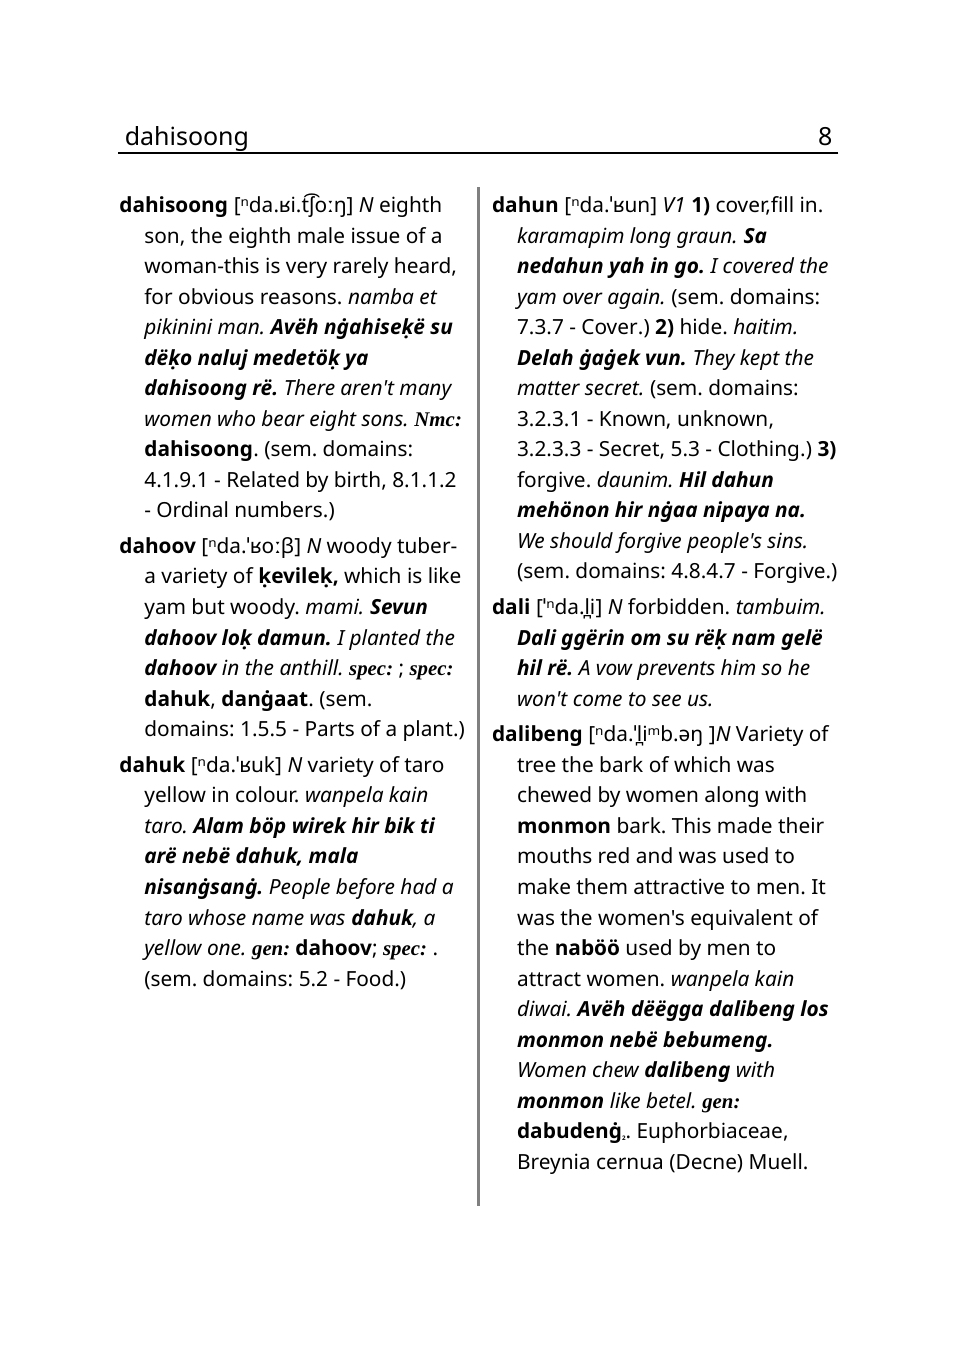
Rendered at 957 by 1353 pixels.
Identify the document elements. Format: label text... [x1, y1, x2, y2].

text dali [ˈⁿda.l̪i] N forbidden. tambuim. Dali ggërin om su rëḳ nam gelë hil rë. A vow prevents him so he won't come to see us. [492, 589, 837, 716]
text dahoov [ⁿda.ˈʁoːβ] N woody tuber-a variety of ḳevileḳ, which is like yam but woody. mami. Sevun dahoov loḳ damun. I planted the dahoov in the anthill. spec: ; spec: dahuk, danġaat. (sem. domains: 1.5.5 - Parts of a plant.) [119, 528, 465, 747]
text dahun [ⁿda.ˈʁun] V1 1) cover,fill in. karamapim long graun. Sa nedahun yah in go. I covered the yam over again. (sem. domains: 7.3.7 - Cover.) 2) hide. haitim. Delah ġaġek vun. They kept the matter secret. (sem. domains: 3.2.3.1 - Known, unknown, 3.2.3.3 - Secret, 5.3 - Clothing.) 3) forgive. daunim. Hil dahun mehönon hir nġaa nipaya na. We should forgive people's sins. (sem. domains: 4.8.4.7 - Forgive.) [492, 188, 837, 589]
text dahisoong [ⁿda.ʁi.t͡ʃoːŋ] N eighth son, the eighth male issue of a woman-this is very rarely heard, for obvious reasons. namba et pikinini man. Avëh nġahiseḳë su dëḳo naluj medetöḳ ya dahisoong rë. There aren't many women who bear eight sons. Nmc: dahisoong. (sem. domains: 4.1.9.1 - Related by birth, 8.1.1.2 - Ordinal numbers.) [119, 188, 465, 528]
text dalibeng [ⁿda.ˈl̪iᵐb.əŋ ]N Variety of tree the bark of which was chewed by women along with monmon bark. This made their mouths red and was used to make them attractive to men. It was the women's equivalent of the naböö used by men to attract women. wanpela kain diwai. Avëh dëëgga dalibeng los monmon nebë bebumeng. Women chew dalibeng with monmon like betel. gen: dabudenġ2. Euphorbiaceae, Breynia cernua (Decne) Muell. [492, 716, 837, 1179]
text dahuk [ⁿda.ˈʁuk] N variety of taro yellow in colour. wanpela kain taro. Alam böp wirek hir bik ti arë nebë dahuk, mala nisanġsanġ. People before had a taro whose name was dahuk, a yellow one. gen: dahoov; spec: . (sem. domains: 5.2 - Food.) [119, 747, 465, 996]
